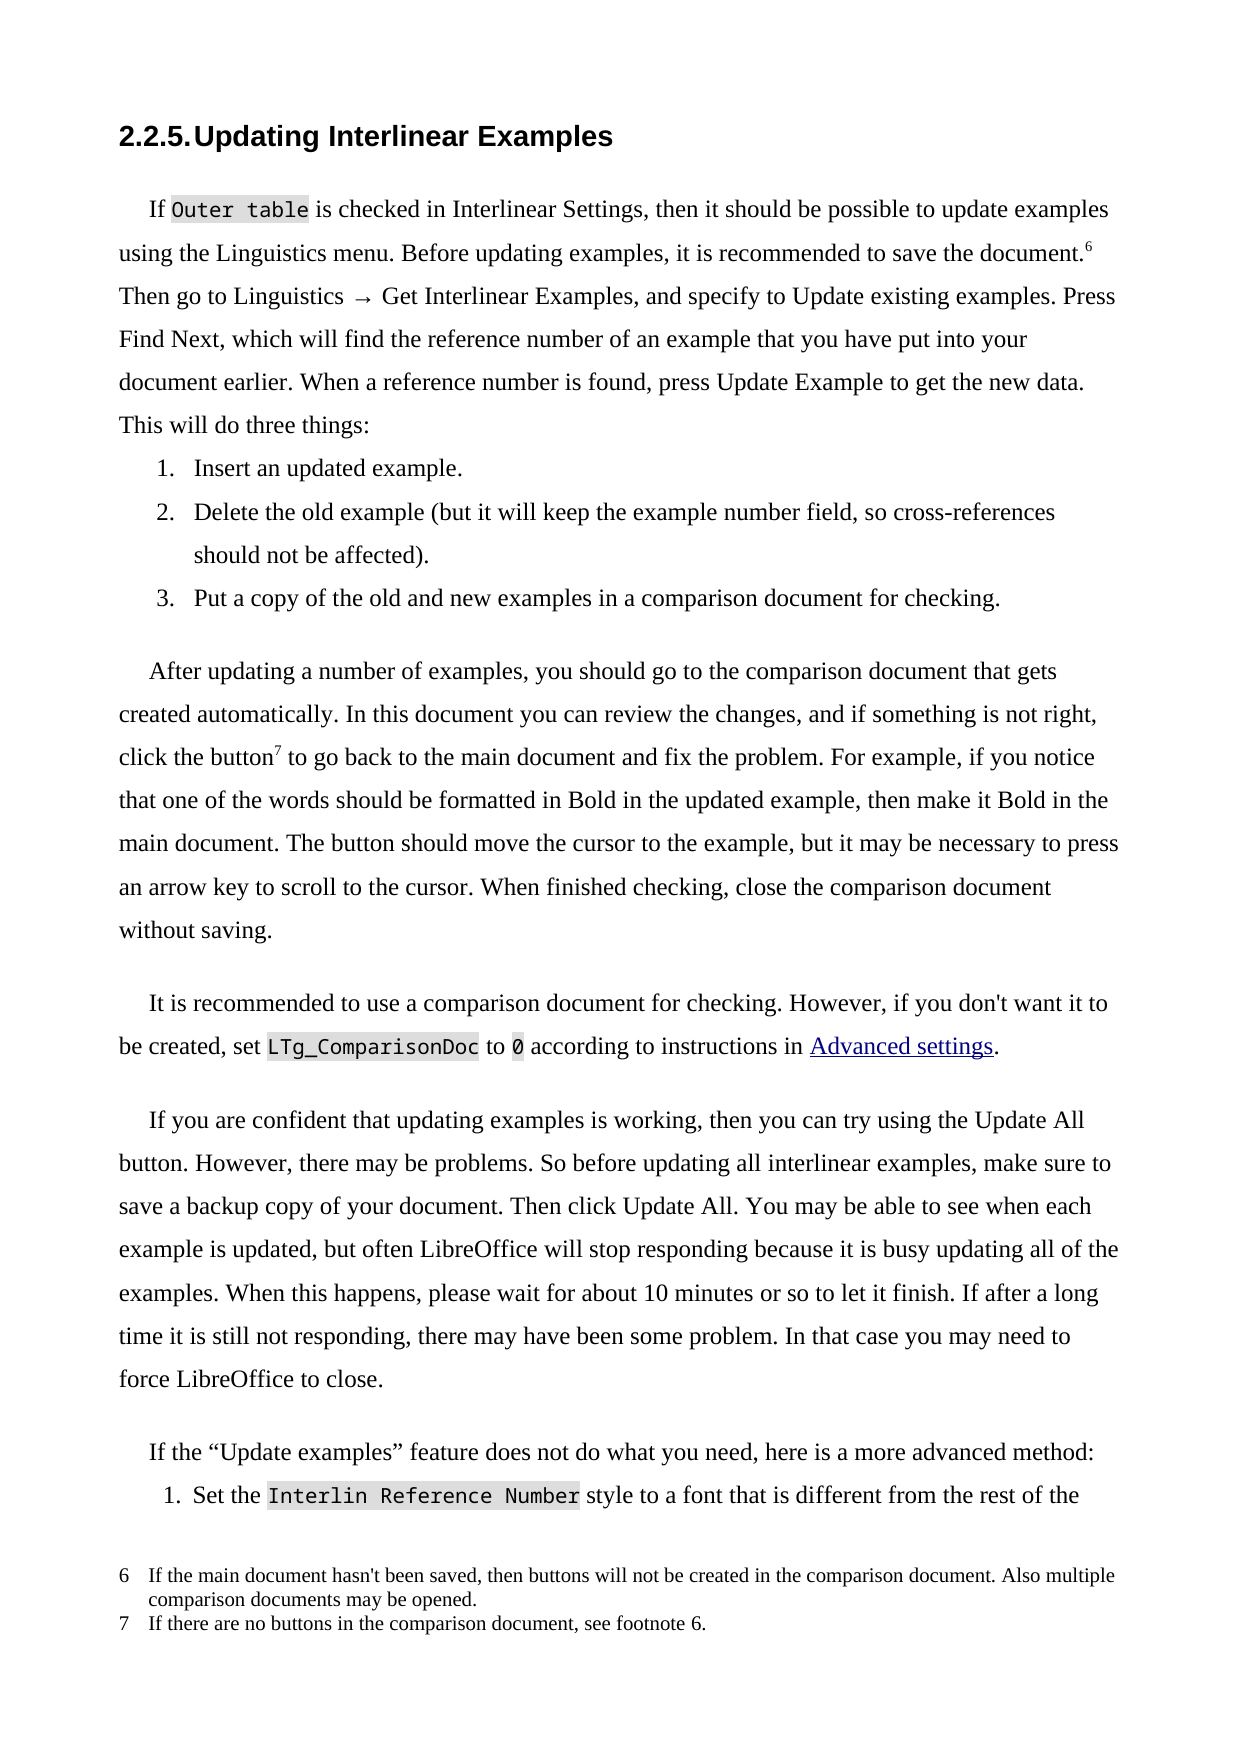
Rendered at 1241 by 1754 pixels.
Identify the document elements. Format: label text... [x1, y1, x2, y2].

list Set the Interlin Reference Number style to a font that is different from the rest of the [163, 1480, 1122, 1510]
text If there are no buttons in the comparison document, see footnote 6. [118, 1611, 1122, 1635]
list Insert an updated example. [156, 453, 1122, 482]
text If you are confident that updating examples is working, then you can try using the Update All button. However, there may be problems. So before updating all interlinear examples, make sure to save a backup copy of your document. Then click Update All. You may be able to see when each example is updated, but often LibreOffice will stop responding because it is busy updating all of the examples. When this happens, please wait for about 10 minutes or so to let it finish. If after a long time it is still not responding, there may have been some problem. In that case you may need to force LibreOffice to close. [118, 1105, 1122, 1393]
text If the “Update examples” feature does not do what you need, here is a more advanced method: [118, 1437, 1122, 1466]
list Delete the old example (but it will keep the example number field, so cross-references should not be affected). [156, 497, 1122, 568]
text If the main document hasn't been saved, then buttons will not be created in the comparison document. Also multiple comparison documents may be opened. [118, 1563, 1122, 1611]
text If Outer table is checked in Interlinear Settings, then it should be possible to update examples using the Linguistics menu. Before updating examples, it is recommended to save the document. Then go to Linguistics → Get Interlinear Examples, and specify to Update existing examples. Press Find Next, which will find the reference number of an example that you have put into your document earlier. When a reference number is found, press Update Example to get the new data. This will do three things: [118, 194, 1122, 439]
list Put a copy of the old and new examples in a comparison document for checking. [156, 583, 1122, 612]
text It is recommended to use a comparison document for checking. However, if you don't want it to be created, set LTg_ComparisonDoc to 0 according to instructions in Advanced settings. [118, 988, 1122, 1061]
text After updating a number of examples, you should go to the comparison document that gets created automatically. In this document you can review the changes, and if something is not right, click the button to go back to the main document and fix the problem. For example, if you notice that one of the words should be formatted in Bold in the updated example, then make it Bold in the main document. The button should move the cursor to the example, but it may be necessary to press an arrow key to scroll to the cursor. When finished checking, close the comparison document without saving. [118, 656, 1122, 943]
subtitle Updating Interlinear Examples [118, 118, 1122, 152]
